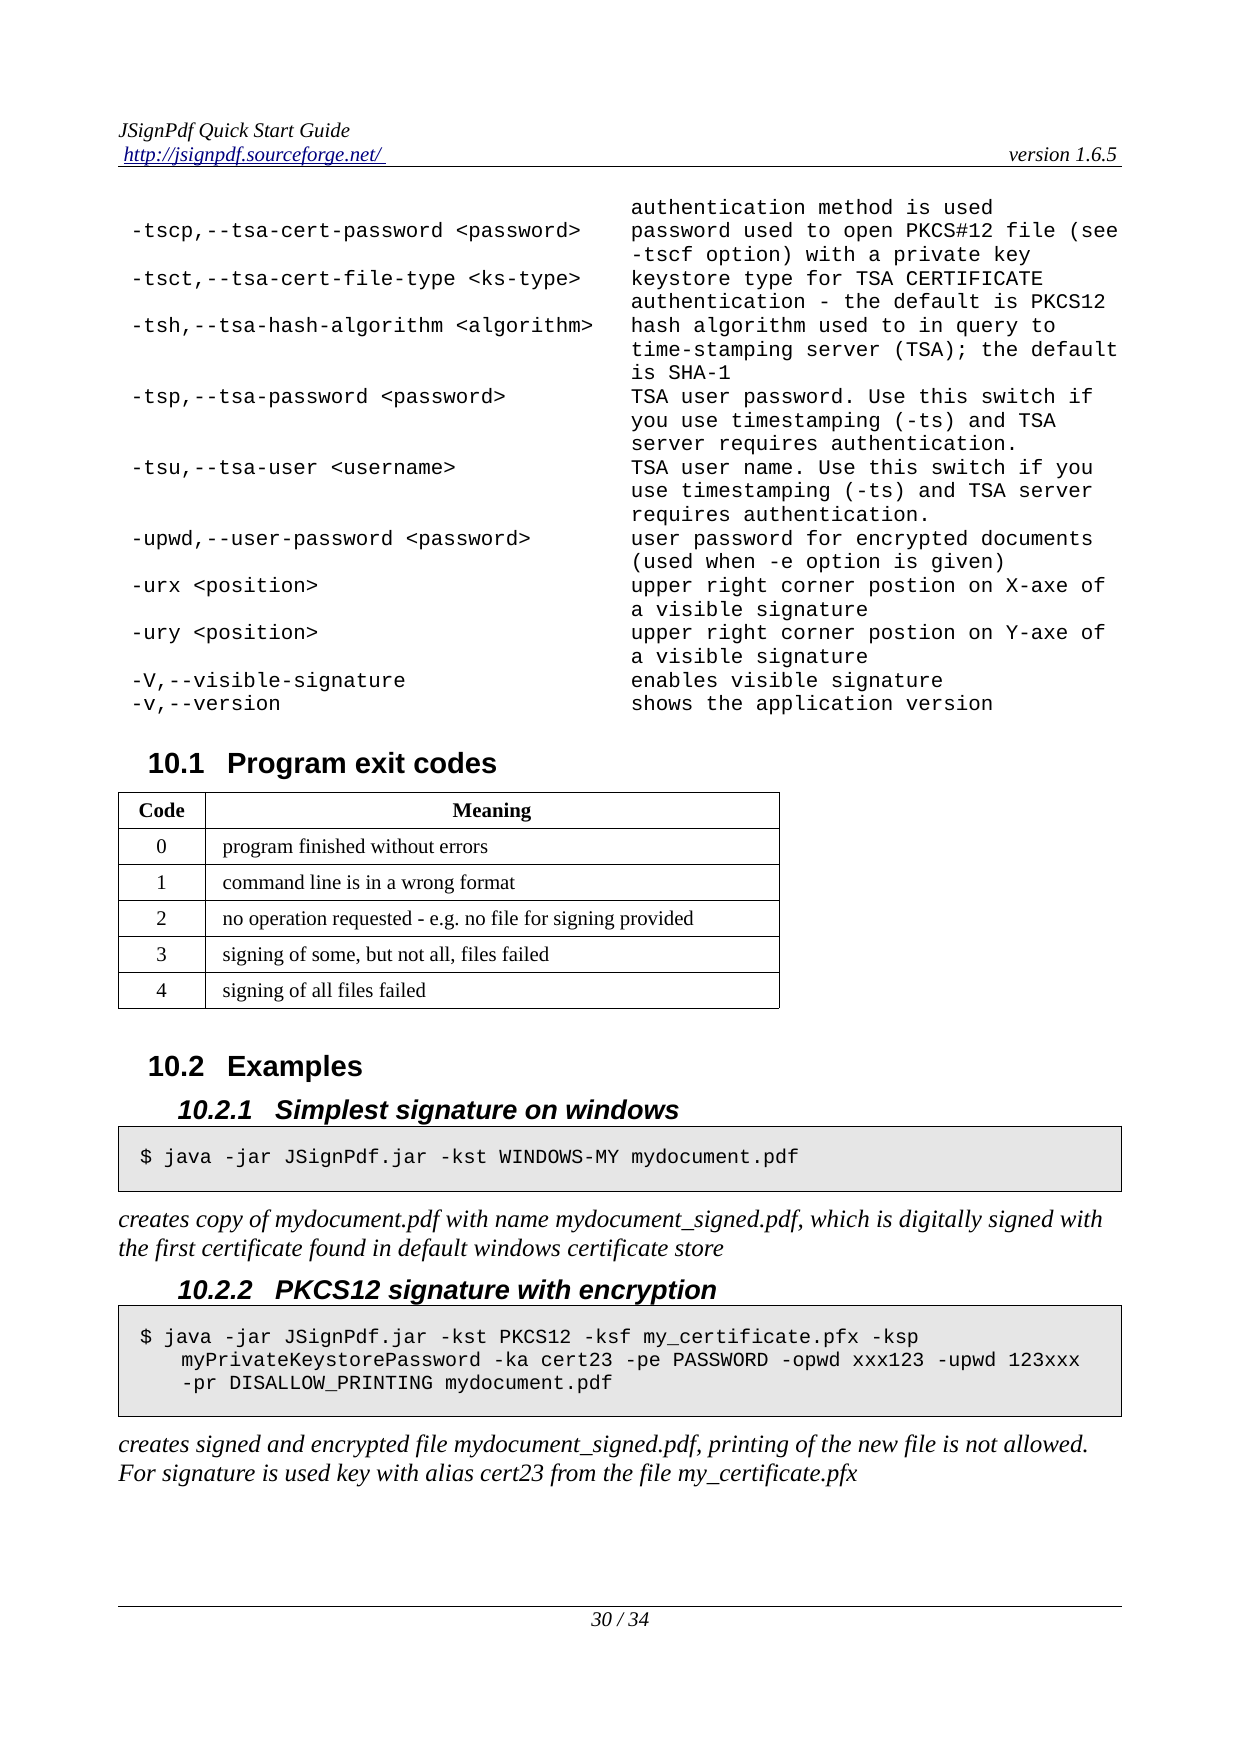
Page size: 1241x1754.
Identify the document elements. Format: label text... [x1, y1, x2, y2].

text requires authentication. [118, 504, 1122, 528]
table_cell program finished without errors [206, 829, 779, 863]
subtitle Simplest signature on windows [177, 1094, 1122, 1126]
text a visible signature [118, 646, 1122, 670]
text is SHA-1 [118, 362, 1122, 386]
table_header Meaning [206, 793, 779, 827]
subtitle Program exit codes [148, 747, 1116, 780]
subtitle PKCS12 signature with encryption [177, 1274, 1122, 1305]
text a visible signature [118, 599, 1122, 622]
text -upwd,--user-password <password> user password for encrypted documents [118, 528, 1122, 551]
table_cell command line is in a wrong format [206, 865, 779, 899]
table_cell 3 [119, 937, 205, 972]
text -urx <position> upper right corner postion on X-axe of [118, 575, 1122, 599]
text -tsh,--tsa-hash-algorithm <algorithm> hash algorithm used to in query to [118, 315, 1122, 339]
text -tsp,--tsa-password <password> TSA user password. Use this switch if [118, 386, 1122, 409]
text -tsu,--tsa-user <username> TSA user name. Use this switch if you [118, 457, 1122, 481]
table_cell no operation requested - e.g. no file for signing provided [206, 901, 779, 936]
table_cell signing of some, but not all, files failed [206, 937, 779, 972]
table_cell 4 [119, 973, 205, 1008]
text -tscp,--tsa-cert-password <password> password used to open PKCS#12 file (see [118, 220, 1122, 244]
table_cell 2 [119, 901, 205, 936]
text -tsct,--tsa-cert-file-type <ks-type> keystore type for TSA CERTIFICATE [118, 268, 1122, 291]
text creates copy of mydocument.pdf with name mydocument_signed.pdf, which is digitally signed with the first certificate found in default windows certificate store [118, 1204, 1122, 1262]
text authentication method is used [118, 197, 1122, 220]
subtitle Examples [148, 1049, 1116, 1083]
table_header Code [119, 793, 205, 827]
text use timestamping (-ts) and TSA server [118, 481, 1122, 504]
text $ java -jar JSignPdf.jar -kst PKCS12 -ksf my_certificate.pfx -ksp myPrivateKeystorePassword -ka cert23 -pe PASSWORD -opwd xxx123 -upwd 123xxx -pr DISALLOW_PRINTING mydocument.pdf [119, 1306, 1121, 1416]
text authentication - the default is PKCS12 [118, 291, 1122, 315]
text -V,--visible-signature enables visible signature [118, 670, 1122, 693]
text creates signed and encrypted file mydocument_signed.pdf, printing of the new file is not allowed. For signature is used key with alias cert23 from the file my_certificate.pfx [118, 1429, 1122, 1487]
table_cell 1 [119, 865, 205, 899]
text -v,--version shows the application version [118, 693, 1122, 717]
text (used when -e option is given) [118, 551, 1122, 575]
text -ury <position> upper right corner postion on Y-axe of [118, 622, 1122, 646]
text $ java -jar JSignPdf.jar -kst WINDOWS-MY mydocument.pdf [119, 1127, 1121, 1191]
text you use timestamping (-ts) and TSA [118, 409, 1122, 433]
table_cell 0 [119, 829, 205, 863]
text server requires authentication. [118, 433, 1122, 457]
text -tscf option) with a private key [118, 244, 1122, 268]
text time-stamping server (TSA); the default [118, 339, 1122, 362]
table_cell signing of all files failed [206, 973, 779, 1008]
